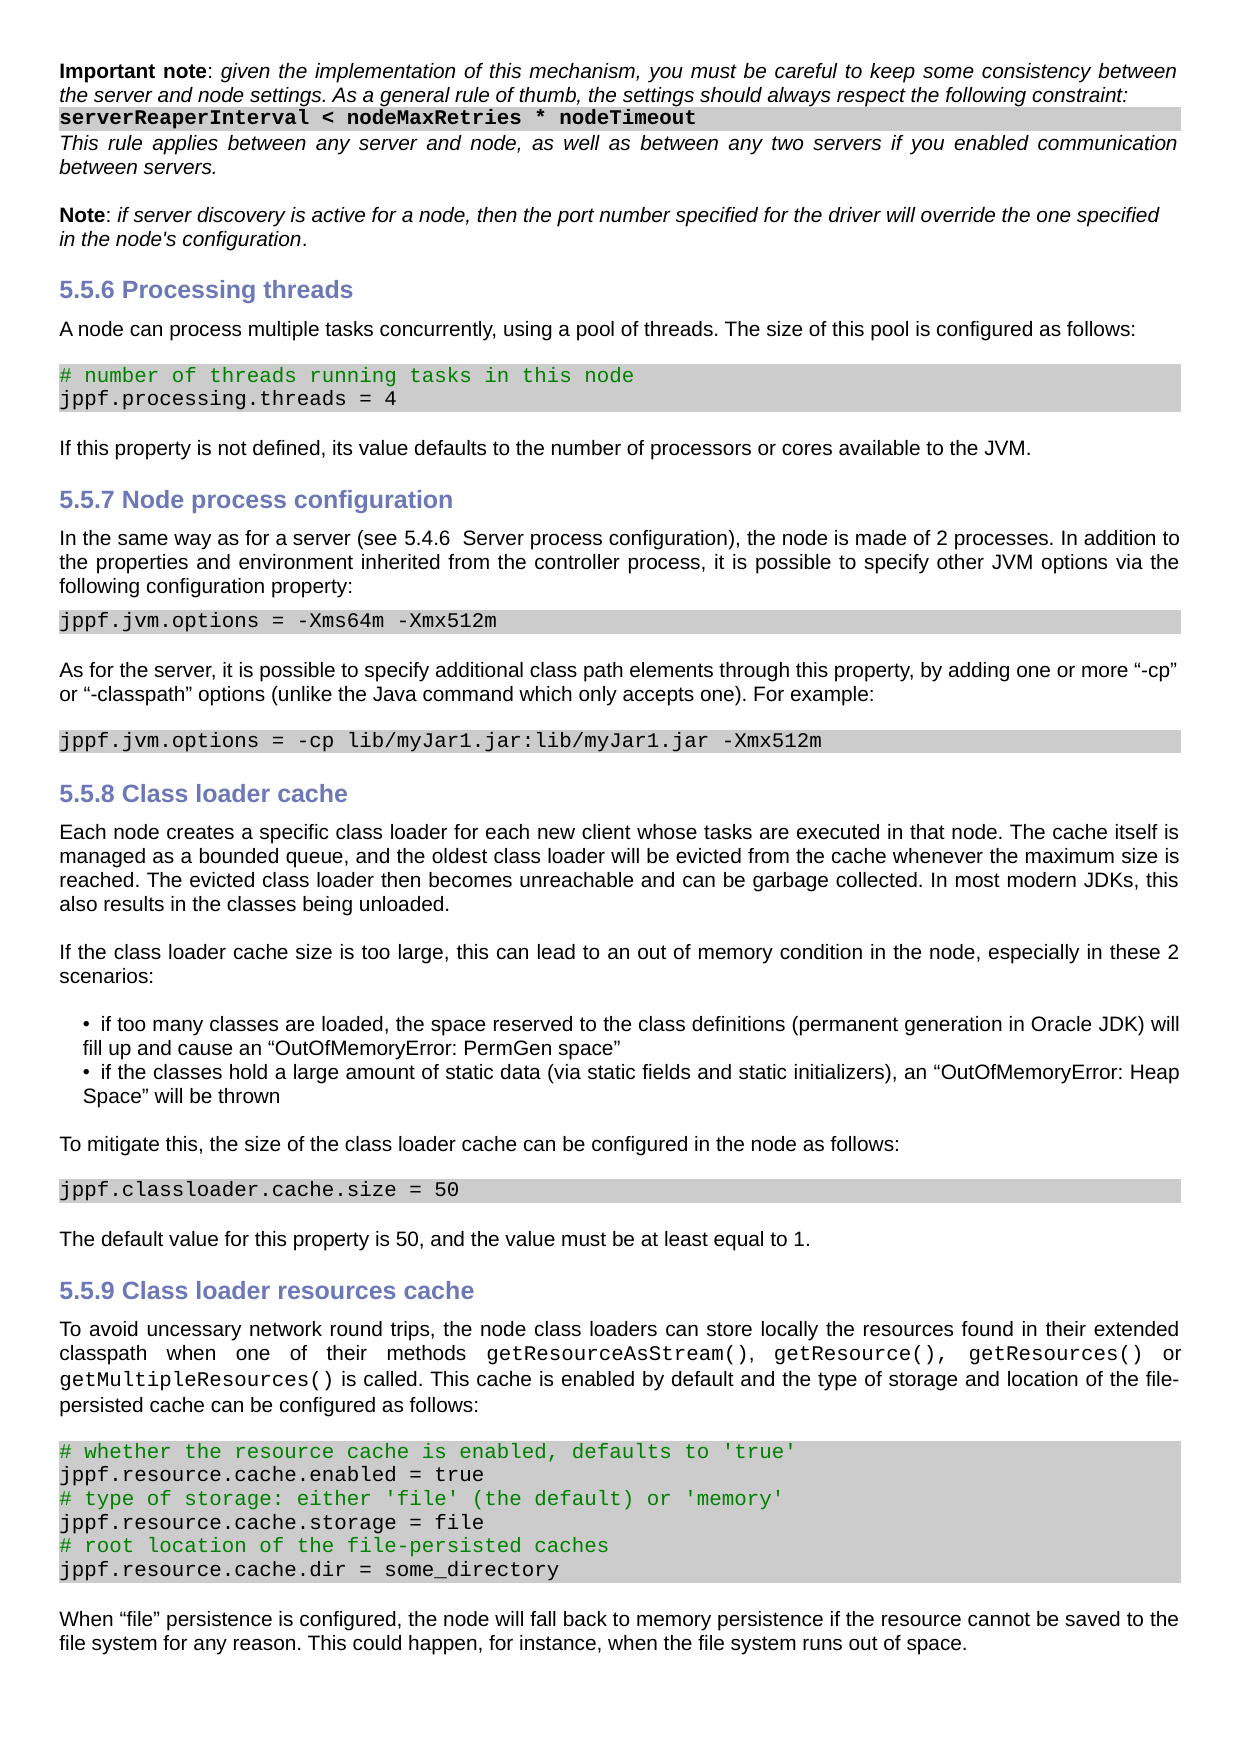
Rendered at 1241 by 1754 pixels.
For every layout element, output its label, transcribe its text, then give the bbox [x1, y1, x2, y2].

text In the same way as for a server (see 5.4.6 Server process configuration), the node is made of 2 processes. In addition to the properties and environment inherited from the controller process, it is possible to specify other JVM options via the following configuration property: [59, 526, 1181, 598]
text This rule applies between any server and node, as well as between any two servers if you enabled communication between servers. [59, 131, 1181, 178]
text jppf.resource.cache.storage = file [59, 1512, 1181, 1535]
text The default value for this property is 50, and the value must be at least equal to 1. [59, 1227, 1181, 1251]
list if too many classes are loaded, the space reserved to the class definitions (permanent generation in Oracle JDK) will fill up and cause an “OutOfMemoryError: PermGen space” [83, 1011, 1181, 1059]
text Note: if server discovery is active for a node, then the port number specified for the driver will override the one specified in the node's configuration. [59, 202, 1181, 250]
text Important note: given the implementation of this mechanism, you must be careful to keep some consistency between the server and node settings. As a general rule of thumb, the settings should always respect the following constraint: [59, 59, 1181, 107]
text As for the server, it is possible to specify additional class path elements through this property, by adding one or more “-cp” or “-classpath” options (unlike the Java command which only accepts one). For example: [59, 658, 1181, 706]
text jppf.jvm.options = -cp lib/myJar1.jar:lib/myJar1.jar -Xmx512m [59, 730, 1181, 753]
text jppf.jvm.options = -Xms64m -Xmx512m [59, 610, 1181, 634]
text Each node creates a specific class loader for each new client whose tasks are executed in that node. The cache itself is managed as a bounded queue, and the oldest class loader will be evicted from the cache whenever the maximum size is reached. The evicted class loader then becomes unreachable and can be garbage collected. In most modern JDKs, this also results in the classes being unloaded. [59, 820, 1181, 916]
text # type of storage: either 'file' (the default) or 'memory' [59, 1488, 1181, 1512]
text # number of threads running tasks in this node jppf.processing.threads = 4 [59, 364, 1181, 412]
text If the class loader cache size is too large, this can lead to an out of memory condition in the node, especially in these 2 scenarios: [59, 939, 1181, 987]
text A node can process multiple tasks concurrently, using a pool of threads. The size of this pool is configured as follows: [59, 317, 1181, 341]
list if the classes hold a large amount of static data (via static fields and static initializers), an “OutOfMemoryError: Heap Space” will be thrown [83, 1059, 1181, 1107]
subtitle Class loader resources cache [59, 1276, 1181, 1305]
text jppf.resource.cache.dir = some_directory [59, 1559, 1181, 1583]
text # root location of the file-persisted caches [59, 1535, 1181, 1559]
text If this property is not defined, its value defaults to the number of processors or cores available to the JVM. [59, 436, 1181, 460]
text To avoid uncessary network round trips, the node class loaders can store locally the resources found in their extended classpath when one of their methods getResourceAsStream(), getResource(), getResources() or getMultipleResources() is called. This cache is enabled by default and the type of storage and location of the file-persisted cache can be configured as follows: [59, 1317, 1181, 1417]
text jppf.classloader.cache.size = 50 [59, 1179, 1181, 1203]
text jppf.resource.cache.enabled = true [59, 1464, 1181, 1488]
text To mitigate this, the size of the class loader cache can be configured in the node as follows: [59, 1131, 1181, 1155]
text When “file” persistence is configured, the node will fall back to memory persistence if the resource cannot be saved to the file system for any reason. This could happen, for instance, when the file system runs out of space. [59, 1607, 1181, 1654]
subtitle Class loader cache [59, 778, 1181, 807]
subtitle Node process configuration [59, 485, 1181, 513]
text # whether the resource cache is enabled, defaults to 'true' [59, 1441, 1181, 1464]
subtitle Processing threads [59, 275, 1181, 304]
text serverReaperInterval < nodeMaxRetries * nodeTimeout [59, 107, 1181, 131]
